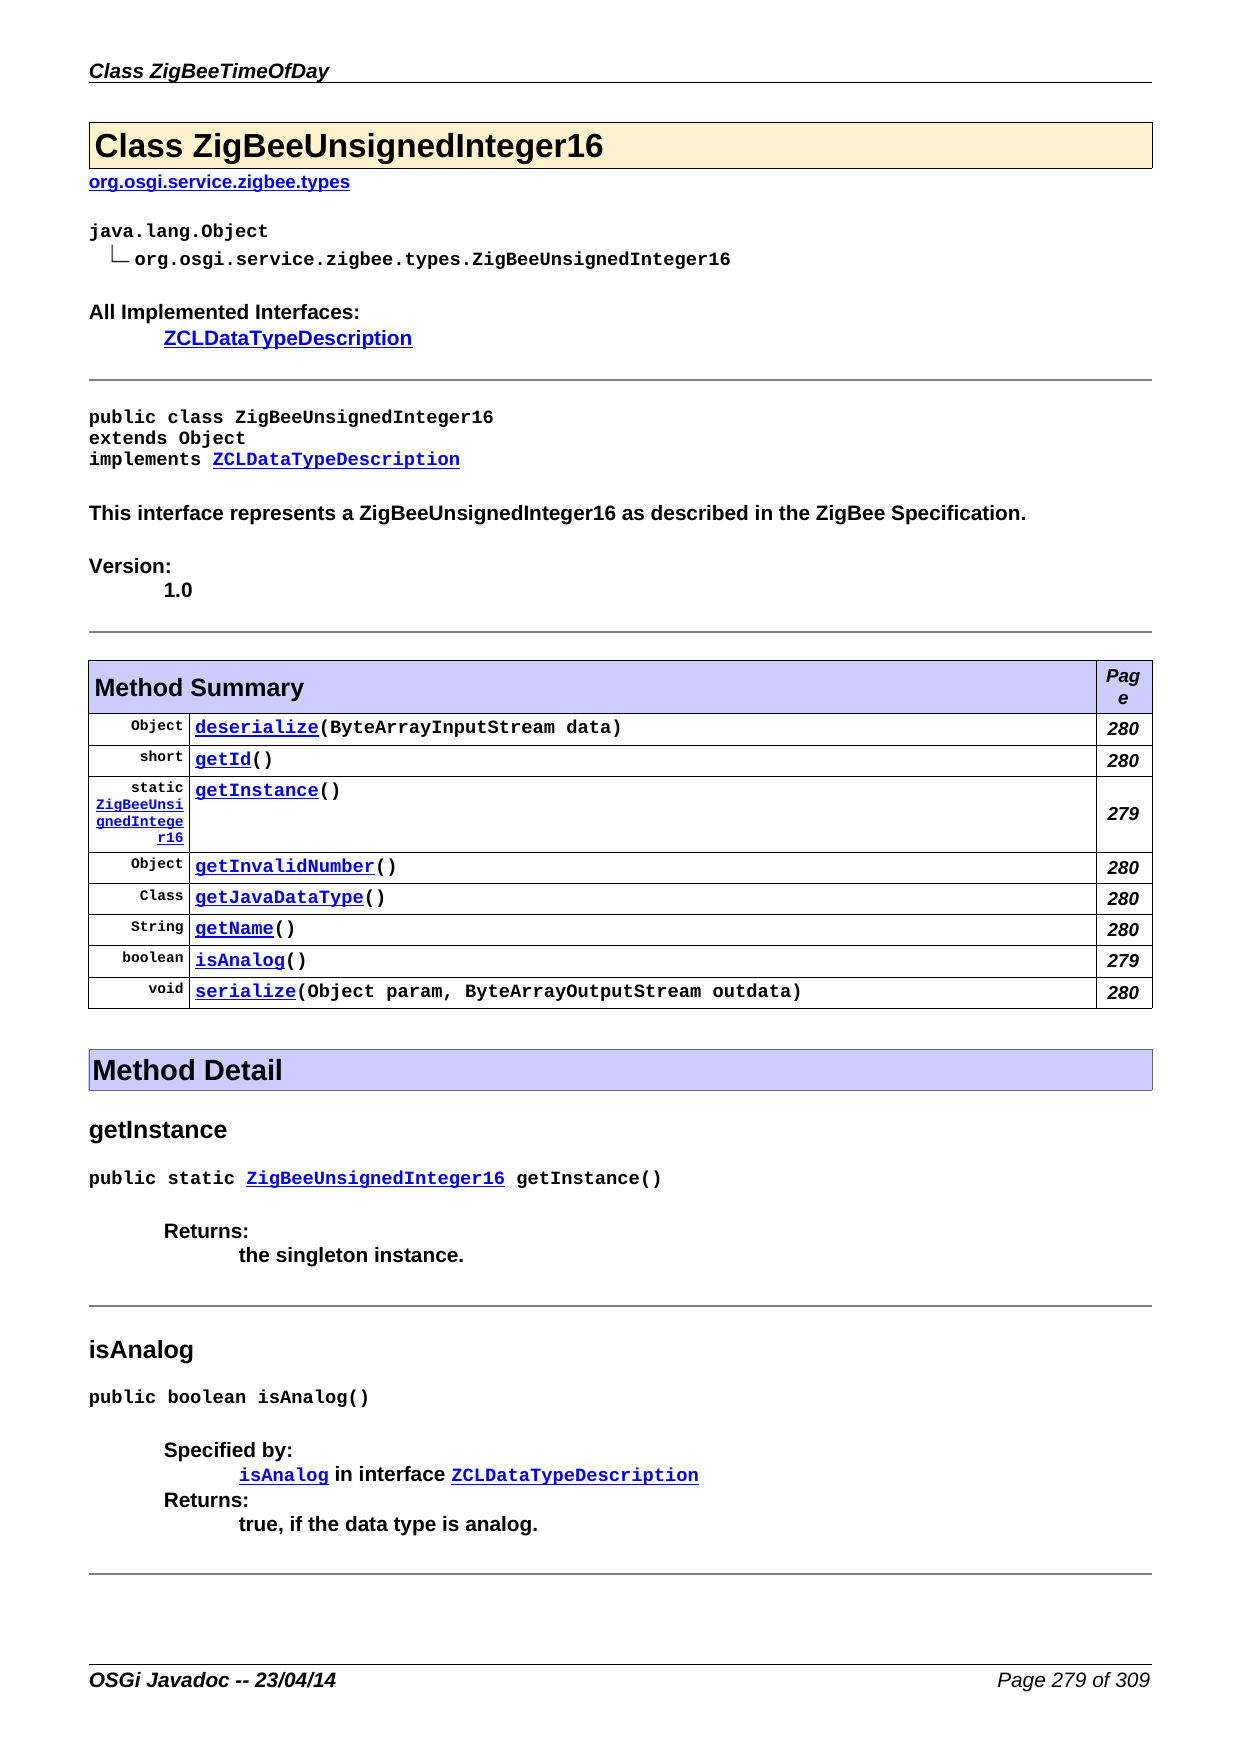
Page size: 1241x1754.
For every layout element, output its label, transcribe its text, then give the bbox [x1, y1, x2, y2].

table_cell Object [89, 714, 189, 744]
table_header Method Summary [89, 661, 1096, 713]
table_cell 281 [1097, 777, 1152, 852]
table_cell 282 [1097, 978, 1152, 1008]
table_cell Class [89, 884, 189, 914]
picture [111, 243, 135, 266]
subtitle All Implemented Interfaces: [88, 300, 1152, 324]
table_cell void [89, 978, 189, 1008]
table_cell static ZigBeeUnsignedInteger16 [89, 777, 189, 852]
text isAnalog in interface ZCLDataTypeDescription [238, 1462, 1152, 1487]
table_cell deserialize(ByteArrayInputStream data) [190, 714, 1096, 744]
table_cell getJavaDataType() [190, 884, 1096, 914]
table_cell 281 [1097, 946, 1152, 977]
table_cell getInstance() [190, 777, 1096, 852]
subtitle Method Detail [90, 1050, 1152, 1090]
table_cell 282 [1097, 853, 1152, 883]
table_cell serialize(Object param, ByteArrayOutputStream outdata) [190, 978, 1096, 1008]
subtitle Class ZigBeeUnsignedInteger16 [90, 123, 1152, 168]
text java.lang.Object [88, 222, 1152, 243]
text true, if the data type is analog. [238, 1511, 1152, 1535]
text the singleton instance. [238, 1243, 1152, 1267]
text This interface represents a ZigBeeUnsignedInteger16 as described in the ZigBee Specification. [88, 501, 1152, 524]
table_cell getInvalidNumber() [190, 853, 1096, 883]
text public class ZigBeeUnsignedInteger16 [88, 408, 1152, 429]
table_cell short [89, 746, 189, 776]
text 1.0 [163, 578, 1152, 602]
text ZCLDataTypeDescription [163, 326, 1152, 350]
table_cell 282 [1097, 746, 1152, 776]
subtitle getInstance [88, 1116, 1152, 1144]
table_cell 282 [1097, 714, 1152, 744]
text org.osgi.service.zigbee.types.ZigBeeUnsignedInteger16 [88, 243, 1152, 271]
table_cell boolean [89, 946, 189, 977]
table_cell String [89, 915, 189, 945]
text Version: [88, 554, 1152, 578]
text org.osgi.service.zigbee.types [88, 171, 1152, 193]
subtitle isAnalog [88, 1335, 1152, 1364]
table_cell Object [89, 853, 189, 883]
table_cell isAnalog() [190, 946, 1096, 977]
table_cell 282 [1097, 915, 1152, 945]
text public boolean isAnalog() [88, 1388, 1152, 1409]
table_cell 282 [1097, 884, 1152, 914]
text Specified by: [163, 1438, 1152, 1462]
text implements ZCLDataTypeDescription [88, 450, 1152, 471]
text Returns: [163, 1219, 1152, 1243]
table_cell getId() [190, 746, 1096, 776]
table_header Page [1097, 661, 1152, 713]
text extends Object [88, 429, 1152, 450]
text Returns: [163, 1487, 1152, 1511]
table_cell getName() [190, 915, 1096, 945]
text public static ZigBeeUnsignedInteger16 getInstance() [88, 1168, 1152, 1190]
